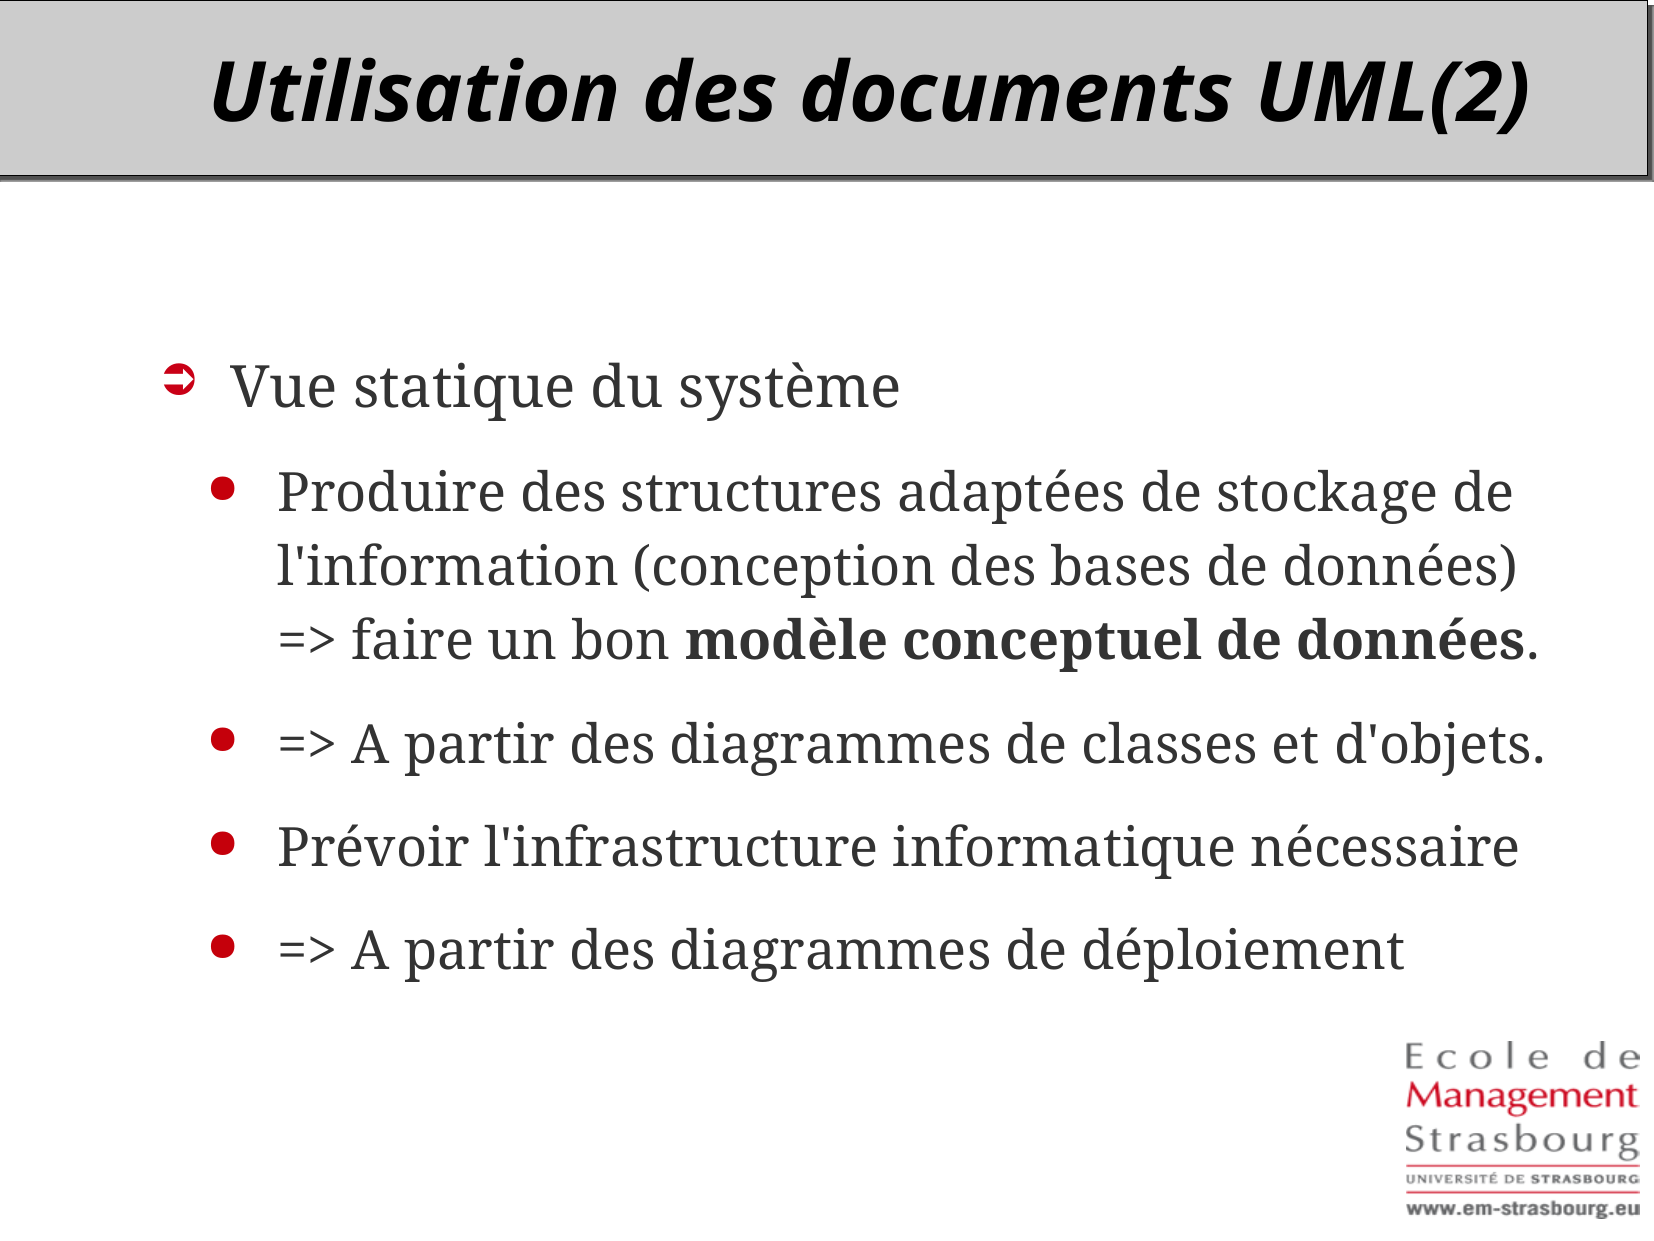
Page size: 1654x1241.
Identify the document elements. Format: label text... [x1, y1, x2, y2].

list Vue statique du système Produire des structures adaptées de stockage de l'information (conception des bases de données) => faire un bon modèle conceptuel de données. => A partir des diagrammes de classes et d'objets. Prévoir l'infrastructure informatique nécessaire => A partir des diagrammes de déploiement [147, 236, 1548, 1094]
title Utilisation des documents UML(2) [164, 0, 1577, 178]
picture [1406, 1041, 1640, 1219]
